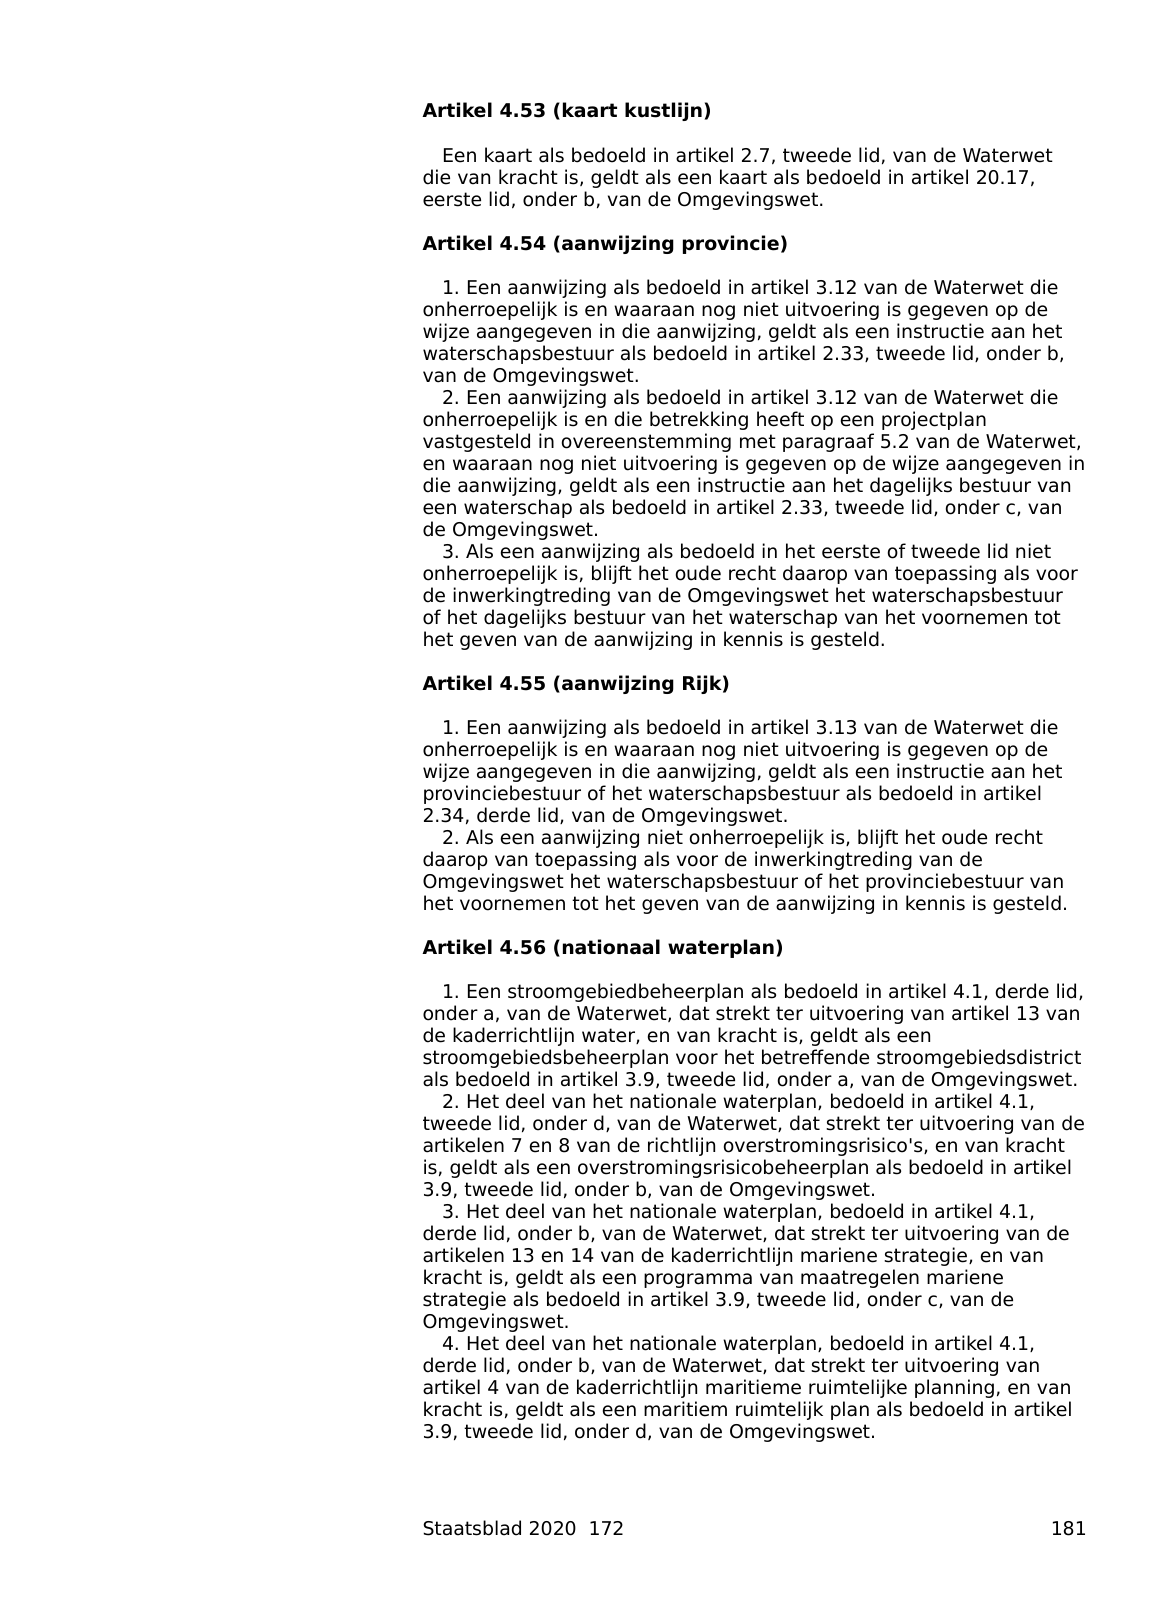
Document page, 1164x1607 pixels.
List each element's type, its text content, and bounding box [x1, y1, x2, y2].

text 3. Als een aanwijzing als bedoeld in het eerste of tweede lid niet onherroepelijk is, blijft het oude recht daarop van toepassing als voor de inwerkingtreding van de Omgevingswet het waterschapsbestuur of het dagelijks bestuur van het waterschap van het voornemen tot het geven van de aanwijzing in kennis is gesteld. [422, 541, 1087, 651]
subtitle Artikel 4.56 (nationaal waterplan) [422, 937, 1087, 959]
text 2. Een aanwijzing als bedoeld in artikel 3.12 van de Waterwet die onherroepelijk is en die betrekking heeft op een projectplan vastgesteld in overeenstemming met paragraaf 5.2 van de Waterwet, en waaraan nog niet uitvoering is gegeven op de wijze aangegeven in die aanwijzing, geldt als een instructie aan het dagelijks bestuur van een waterschap als bedoeld in artikel 2.33, tweede lid, onder c, van de Omgevingswet. [422, 387, 1087, 541]
subtitle Artikel 4.53 (kaart kustlijn) [422, 100, 1087, 122]
text 1. Een aanwijzing als bedoeld in artikel 3.13 van de Waterwet die onherroepelijk is en waaraan nog niet uitvoering is gegeven op de wijze aangegeven in die aanwijzing, geldt als een instructie aan het provinciebestuur of het waterschapsbestuur als bedoeld in artikel 2.34, derde lid, van de Omgevingswet. [422, 717, 1087, 827]
text 1. Een aanwijzing als bedoeld in artikel 3.12 van de Waterwet die onherroepelijk is en waaraan nog niet uitvoering is gegeven op de wijze aangegeven in die aanwijzing, geldt als een instructie aan het waterschapsbestuur als bedoeld in artikel 2.33, tweede lid, onder b, van de Omgevingswet. [422, 277, 1087, 387]
text 2. Het deel van het nationale waterplan, bedoeld in artikel 4.1, tweede lid, onder d, van de Waterwet, dat strekt ter uitvoering van de artikelen 7 en 8 van de richtlijn overstromingsrisico's, en van kracht is, geldt als een overstromingsrisicobeheerplan als bedoeld in artikel 3.9, tweede lid, onder b, van de Omgevingswet. [422, 1091, 1087, 1201]
text Een kaart als bedoeld in artikel 2.7, tweede lid, van de Waterwet die van kracht is, geldt als een kaart als bedoeld in artikel 20.17, eerste lid, onder b, van de Omgevingswet. [422, 144, 1087, 211]
subtitle Artikel 4.54 (aanwijzing provincie) [422, 233, 1087, 255]
subtitle Artikel 4.55 (aanwijzing Rijk) [422, 673, 1087, 695]
text 3. Het deel van het nationale waterplan, bedoeld in artikel 4.1, derde lid, onder b, van de Waterwet, dat strekt ter uitvoering van de artikelen 13 en 14 van de kaderrichtlijn mariene strategie, en van kracht is, geldt als een programma van maatregelen mariene strategie als bedoeld in artikel 3.9, tweede lid, onder c, van de Omgevingswet. [422, 1201, 1087, 1333]
text 1. Een stroomgebiedbeheerplan als bedoeld in artikel 4.1, derde lid, onder a, van de Waterwet, dat strekt ter uitvoering van artikel 13 van de kaderrichtlijn water, en van kracht is, geldt als een stroomgebiedsbeheerplan voor het betreffende stroomgebiedsdistrict als bedoeld in artikel 3.9, tweede lid, onder a, van de Omgevingswet. [422, 981, 1087, 1091]
text 2. Als een aanwijzing niet onherroepelijk is, blijft het oude recht daarop van toepassing als voor de inwerkingtreding van de Omgevingswet het waterschapsbestuur of het provinciebestuur van het voornemen tot het geven van de aanwijzing in kennis is gesteld. [422, 827, 1087, 915]
text 4. Het deel van het nationale waterplan, bedoeld in artikel 4.1, derde lid, onder b, van de Waterwet, dat strekt ter uitvoering van artikel 4 van de kaderrichtlijn maritieme ruimtelijke planning, en van kracht is, geldt als een maritiem ruimtelijk plan als bedoeld in artikel 3.9, tweede lid, onder d, van de Omgevingswet. [422, 1333, 1087, 1443]
